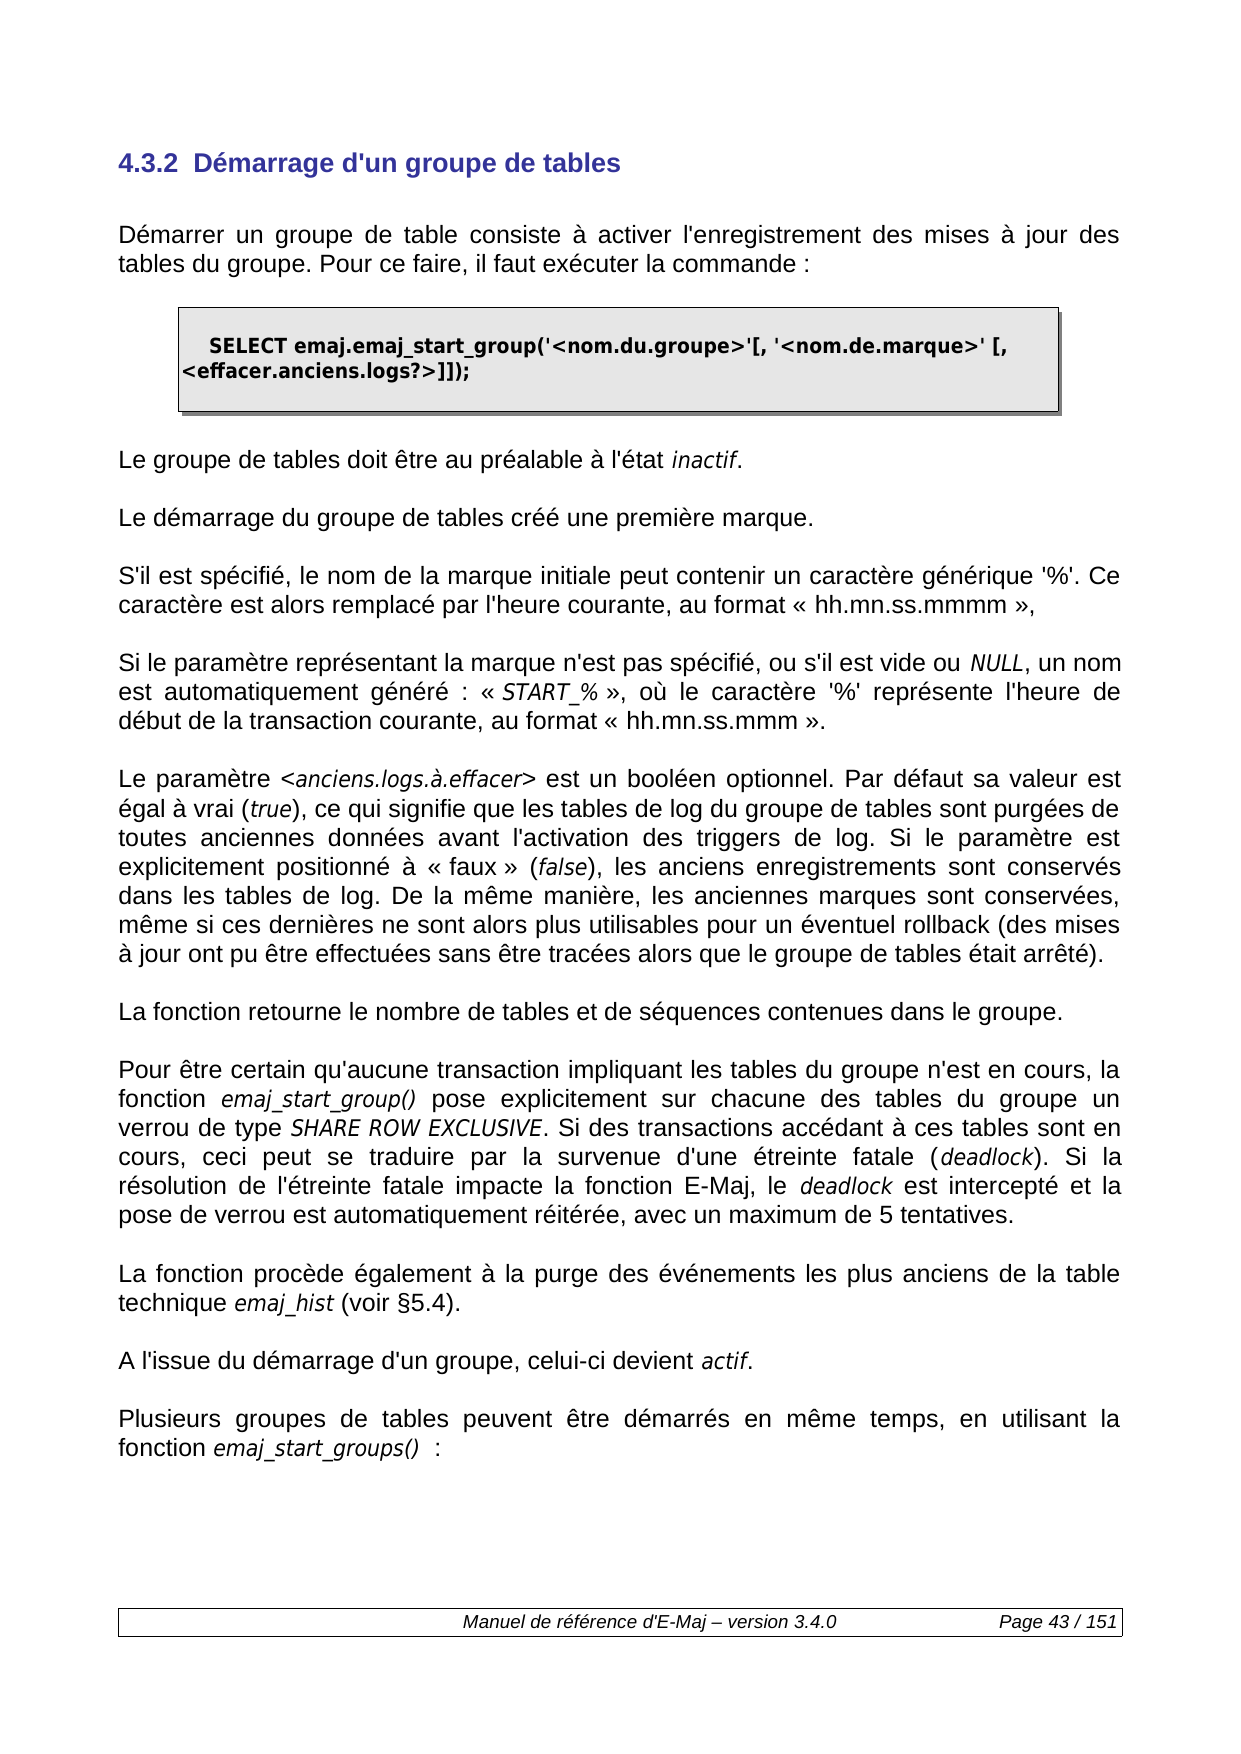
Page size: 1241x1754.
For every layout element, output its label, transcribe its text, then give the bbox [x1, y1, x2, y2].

text A l'issue du démarrage d'un groupe, celui-ci devient actif. [118, 1346, 1122, 1375]
text Démarrer un groupe de table consiste à activer l'enregistrement des mises à jour des tables du groupe. Pour ce faire, il faut exécuter la commande : [118, 220, 1122, 278]
text Si le paramètre représentant la marque n'est pas spécifié, ou s'il est vide ou NULL, un nom est automatiquement généré : « START_% », où le caractère '%' représente l'heure de début de la transaction courante, au format « hh.mn.ss.mmm ». [118, 648, 1122, 735]
text Plusieurs groupes de tables peuvent être démarrés en même temps, en utilisant la fonction emaj_start_groups() : [118, 1404, 1122, 1462]
subtitle Démarrage d'un groupe de tables [118, 147, 1122, 178]
text La fonction procède également à la purge des événements les plus anciens de la table technique emaj_hist (voir §5.4). [118, 1258, 1122, 1317]
text La fonction retourne le nombre de tables et de séquences contenues dans le groupe. [118, 997, 1122, 1026]
text Le paramètre <anciens.logs.à.effacer> est un booléen optionnel. Par défaut sa valeur est égal à vrai (true), ce qui signifie que les tables de log du groupe de tables sont purgées de toutes anciennes données avant l'activation des triggers de log. Si le paramètre est explicitement positionné à « faux » (false), les anciens enregistrements sont conservés dans les tables de log. De la même manière, les anciennes marques sont conservées, même si ces dernières ne sont alors plus utilisables pour un éventuel rollback (des mises à jour ont pu être effectuées sans être tracées alors que le groupe de tables était arrêté). [118, 764, 1122, 968]
text Pour être certain qu'aucune transaction impliquant les tables du groupe n'est en cours, la fonction emaj_start_group() pose explicitement sur chacune des tables du groupe un verrou de type SHARE ROW EXCLUSIVE. Si des transactions accédant à ces tables sont en cours, ceci peut se traduire par la survenue d'une étreinte fatale (deadlock). Si la résolution de l'étreinte fatale impacte la fonction E-Maj, le deadlock est intercepté et la pose de verrou est automatiquement réitérée, avec un maximum de 5 tentatives. [118, 1055, 1122, 1229]
text S'il est spécifié, le nom de la marque initiale peut contenir un caractère générique '%'. Ce caractère est alors remplacé par l'heure courante, au format « hh.mn.ss.mmmm », [118, 561, 1122, 619]
text Le démarrage du groupe de tables créé une première marque. [118, 503, 1122, 532]
text Le groupe de tables doit être au préalable à l'état inactif. [118, 445, 1122, 474]
text SELECT emaj.emaj_start_group('<nom.du.groupe>'[, '<nom.de.marque>' [, <effacer.anciens.logs?>]]); [179, 331, 1058, 380]
